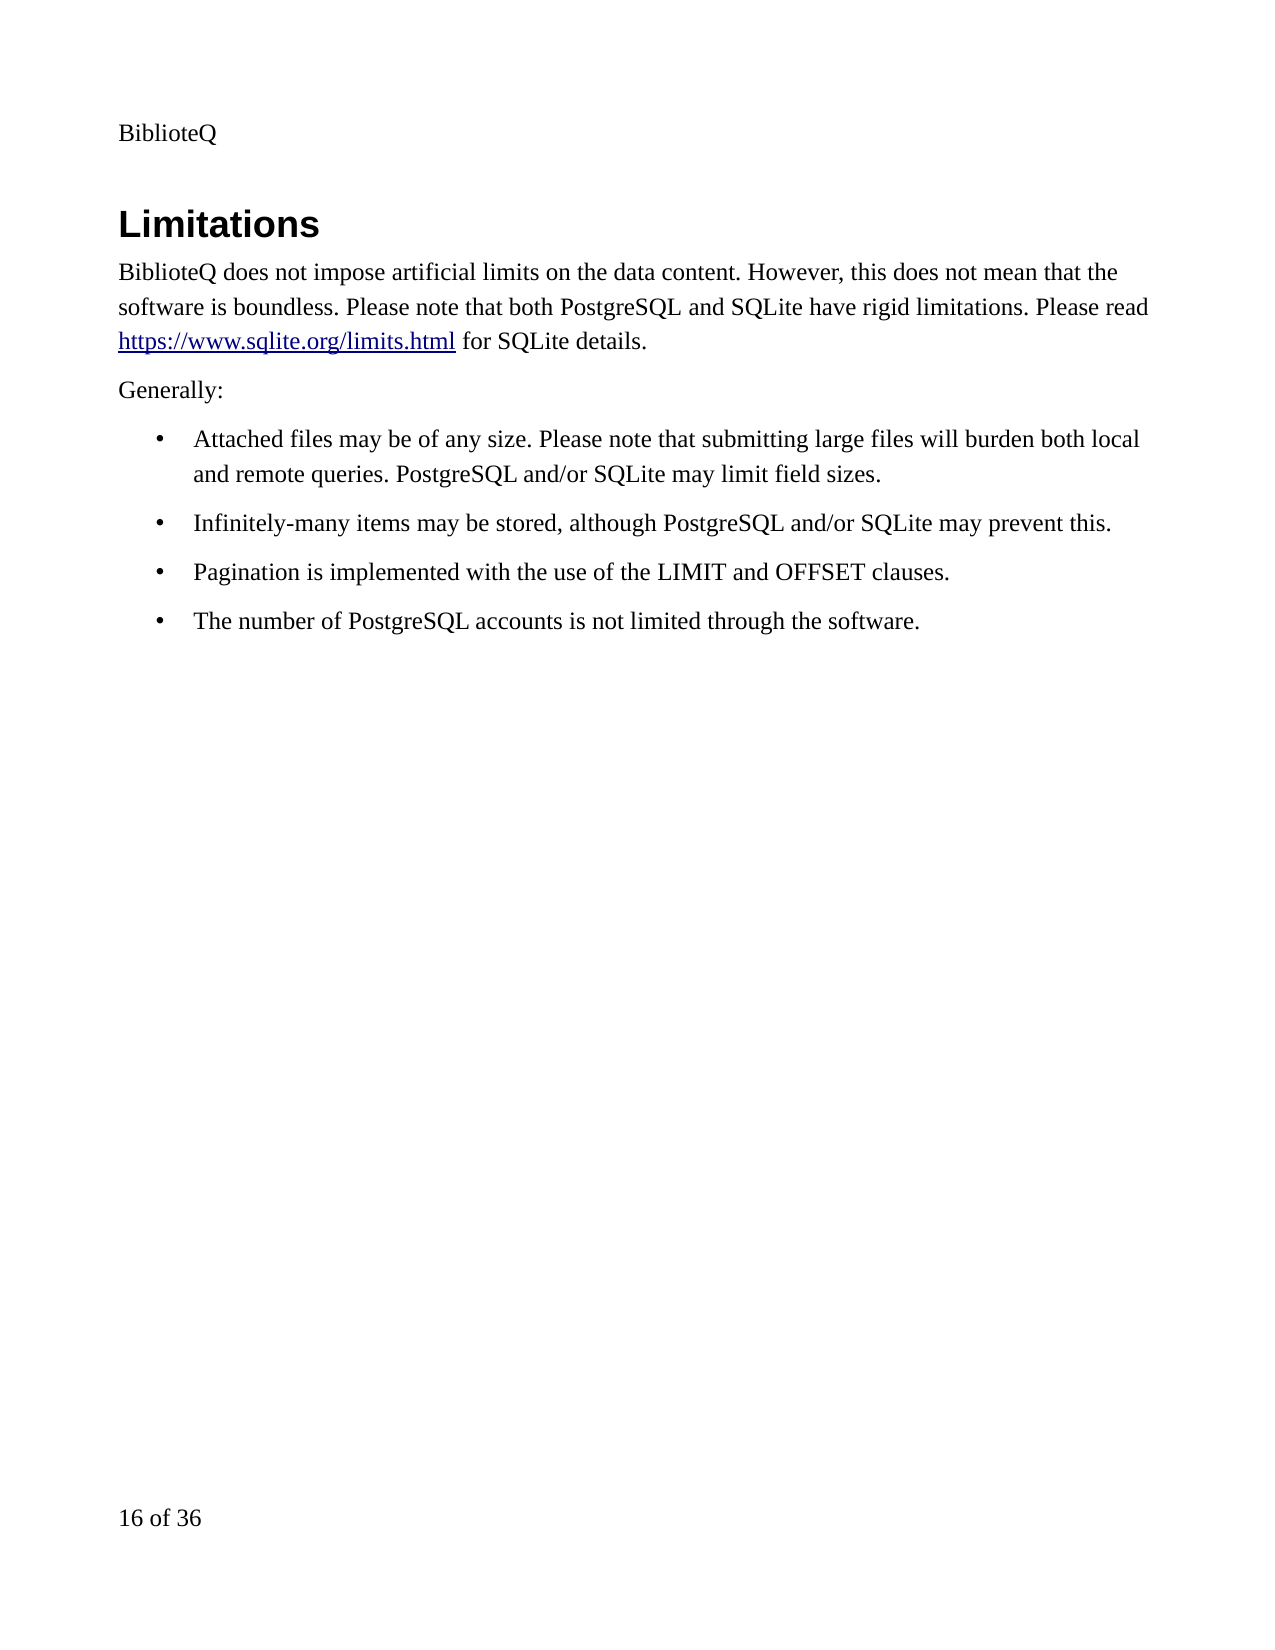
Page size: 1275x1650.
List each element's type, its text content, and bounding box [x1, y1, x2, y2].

list Infinitely-many items may be stored, although PostgreSQL and/or SQLite may prevent this. [156, 508, 1157, 537]
list The number of PostgreSQL accounts is not limited through the software. [156, 606, 1157, 635]
list Pagination is implemented with the use of the LIMIT and OFFSET clauses. [156, 557, 1157, 586]
list Attached files may be of any size. Please note that submitting large files will burden both local and remote queries. PostgreSQL and/or SQLite may limit field sizes. [156, 424, 1157, 488]
subtitle Limitations [118, 201, 1157, 245]
text BiblioteQ does not impose artificial limits on the data content. However, this does not mean that the software is boundless. Please note that both PostgreSQL and SQLite have rigid limitations. Please read https://www.sqlite.org/limits.html for SQLite details. [118, 257, 1157, 355]
text Generally: [118, 376, 1157, 404]
